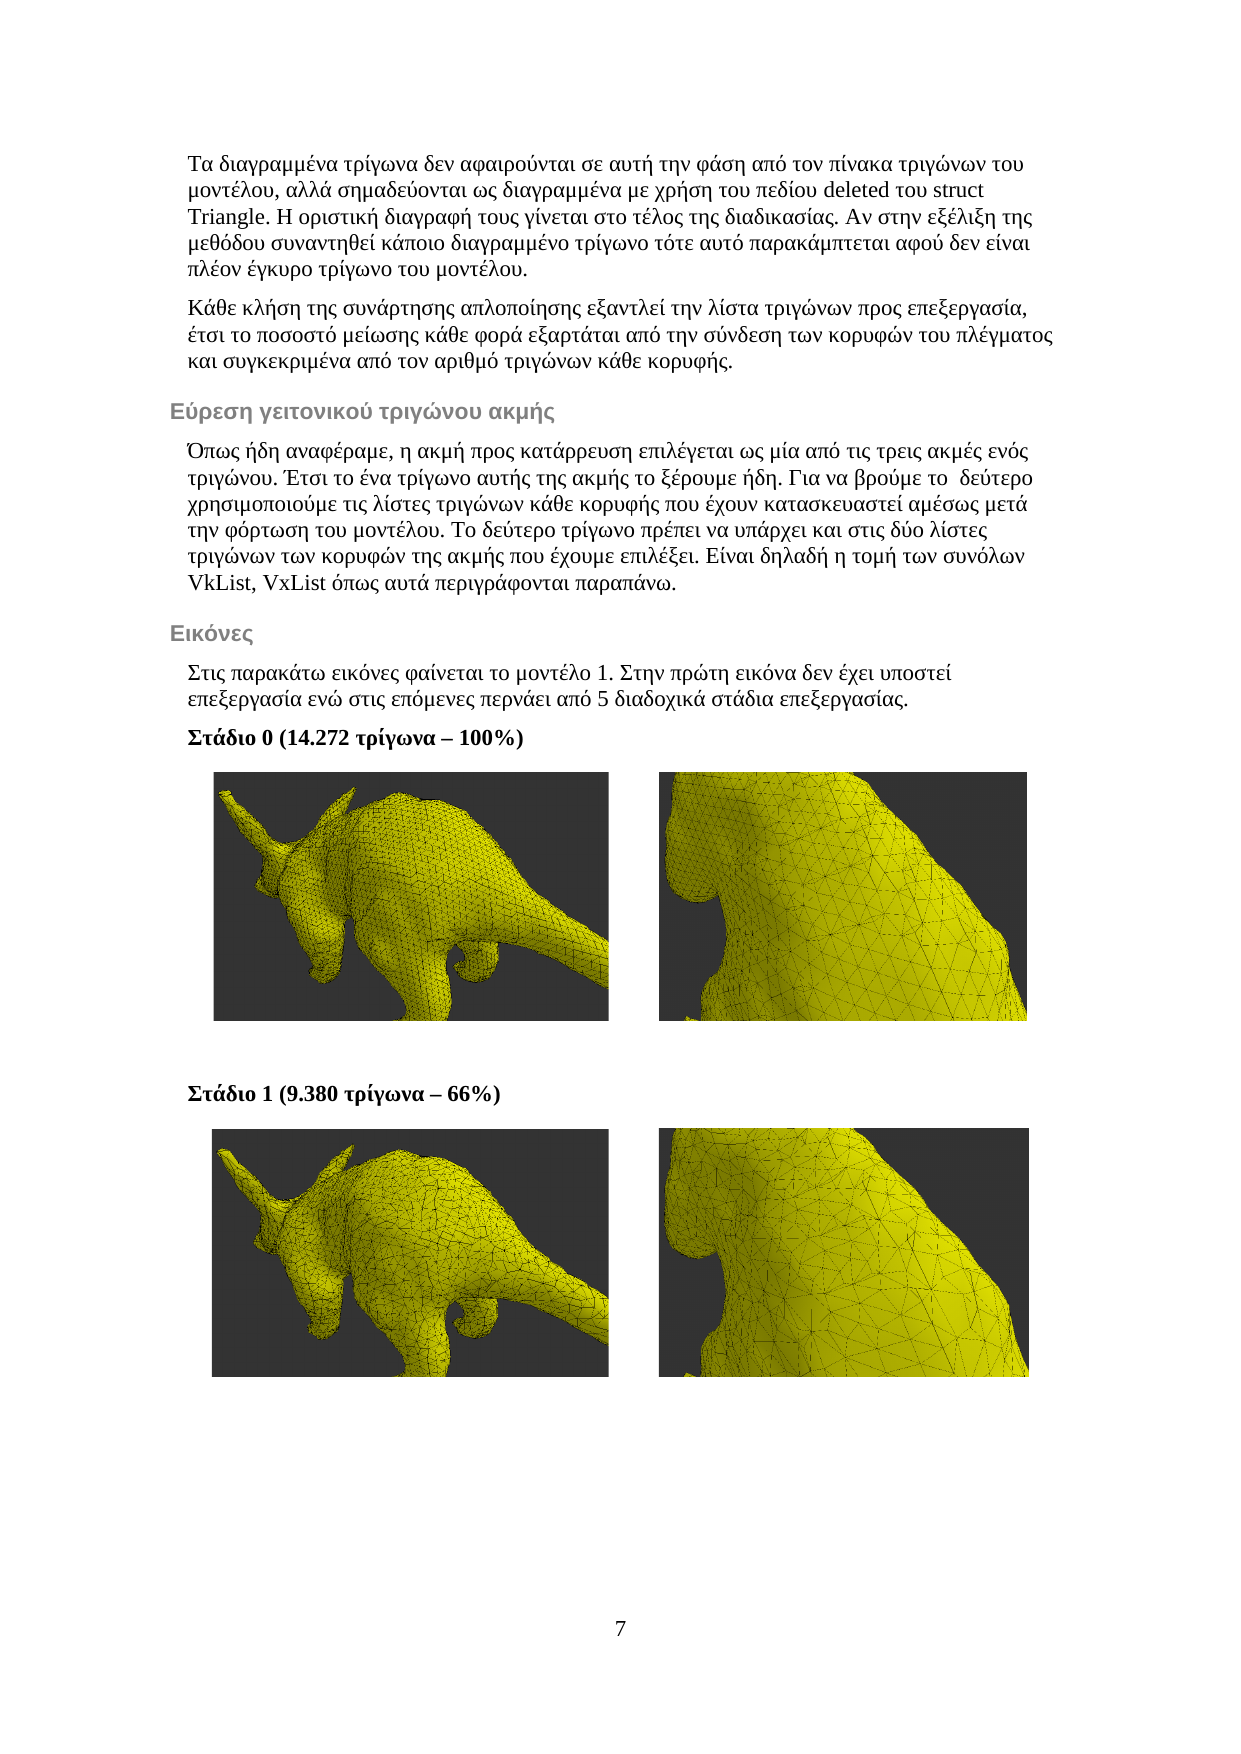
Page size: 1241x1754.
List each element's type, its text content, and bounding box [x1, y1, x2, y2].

text Κάθε κλήση της συνάρτησης απλοποίησης εξαντλεί την λίστα τριγώνων προς επεξεργασία, έτσι το ποσοστό μείωσης κάθε φορά εξαρτάται από την σύνδεση των κορυφών του πλέγματος και συγκεκριμένα από τον αριθμό τριγώνων κάθε κορυφής. [187, 294, 1053, 373]
text Τα διαγραμμένα τρίγωνα δεν αφαιρούνται σε αυτή την φάση από τον πίνακα τριγώνων του μοντέλου, αλλά σημαδεύονται ως διαγραμμένα με χρήση του πεδίου deleted του struct Triangle. Η οριστική διαγραφή τους γίνεται στο τέλος της διαδικασίας. Αν στην εξέλιξη της μεθόδου συναντηθεί κάποιο διαγραμμένο τρίγωνο τότε αυτό παρακάμπτεται αφού δεν είναι πλέον έγκυρο τρίγωνο του μοντέλου. [187, 150, 1053, 282]
picture [213, 772, 609, 1021]
text Όπως ήδη αναφέραμε, η ακμή προς κατάρρευση επιλέγεται ως μία από τις τρεις ακμές ενός τριγώνου. Έτσι το ένα τρίγωνο αυτής της ακμής το ξέρουμε ήδη. Για να βρούμε το δεύτερο χρησιμοποιούμε τις λίστες τριγώνων κάθε κορυφής που έχουν κατασκευαστεί αμέσως μετά την φόρτωση του μοντέλου. Το δεύτερο τρίγωνο πρέπει να υπάρχει και στις δύο λίστες τριγώνων των κορυφών της ακμής που έχουμε επιλέξει. Είναι δηλαδή η τομή των συνόλων VkList, VxList όπως αυτά περιγράφονται παραπάνω. [187, 437, 1053, 595]
text Στάδιο 1 (9.380 τρίγωνα – 66%) [187, 1081, 1053, 1107]
subtitle Εικόνες [169, 620, 1053, 647]
text Στάδιο 0 (14.272 τρίγωνα – 100%) [187, 724, 1053, 751]
subtitle Εύρεση γειτονικού τριγώνου ακμής [169, 398, 1053, 425]
picture [211, 1129, 609, 1377]
text Στις παρακάτω εικόνες φαίνεται το μοντέλο 1. Στην πρώτη εικόνα δεν έχει υποστεί επεξεργασία ενώ στις επόμενες περνάει από 5 διαδοχικά στάδια επεξεργασίας. [187, 659, 1053, 712]
picture [658, 1128, 1029, 1377]
picture [659, 772, 1027, 1021]
